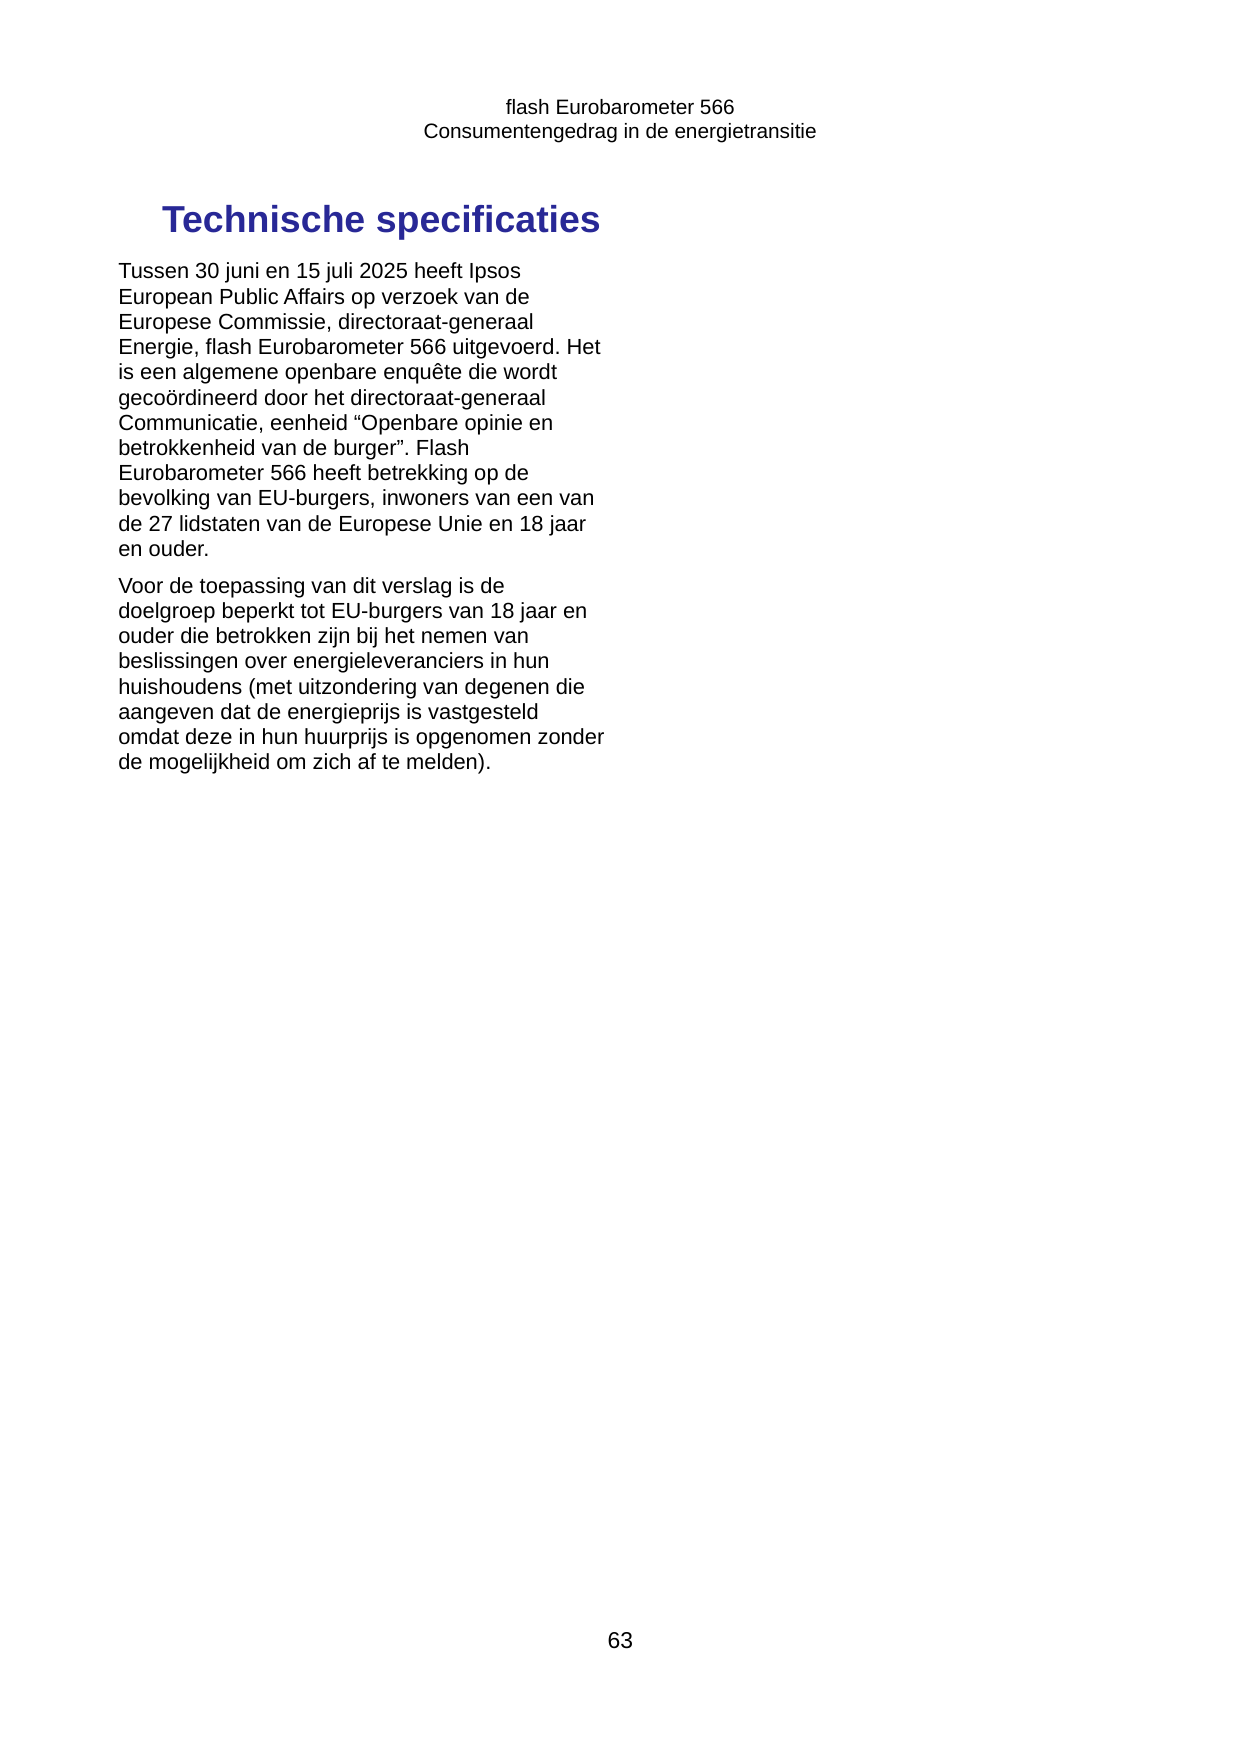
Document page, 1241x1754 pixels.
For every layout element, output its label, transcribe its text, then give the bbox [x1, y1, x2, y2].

subtitle Technische specificaties [118, 197, 1122, 240]
text Voor de toepassing van dit verslag is de doelgroep beperkt tot EU-burgers van 18 jaar en ouder die betrokken zijn bij het nemen van beslissingen over energieleveranciers in hun huishoudens (met uitzondering van degenen die aangeven dat de energieprijs is vastgesteld omdat deze in hun huurprijs is opgenomen zonder de mogelijkheid om zich af te melden). [118, 573, 605, 774]
text Tussen 30 juni en 15 juli 2025 heeft Ipsos European Public Affairs op verzoek van de Europese Commissie, directoraat-generaal Energie, flash Eurobarometer 566 uitgevoerd. Het is een algemene openbare enquête die wordt gecoördineerd door het directoraat-generaal Communicatie, eenheid “Openbare opinie en betrokkenheid van de burger”. Flash Eurobarometer 566 heeft betrekking op de bevolking van EU-burgers, inwoners van een van de 27 lidstaten van de Europese Unie en 18 jaar en ouder. [118, 258, 605, 561]
